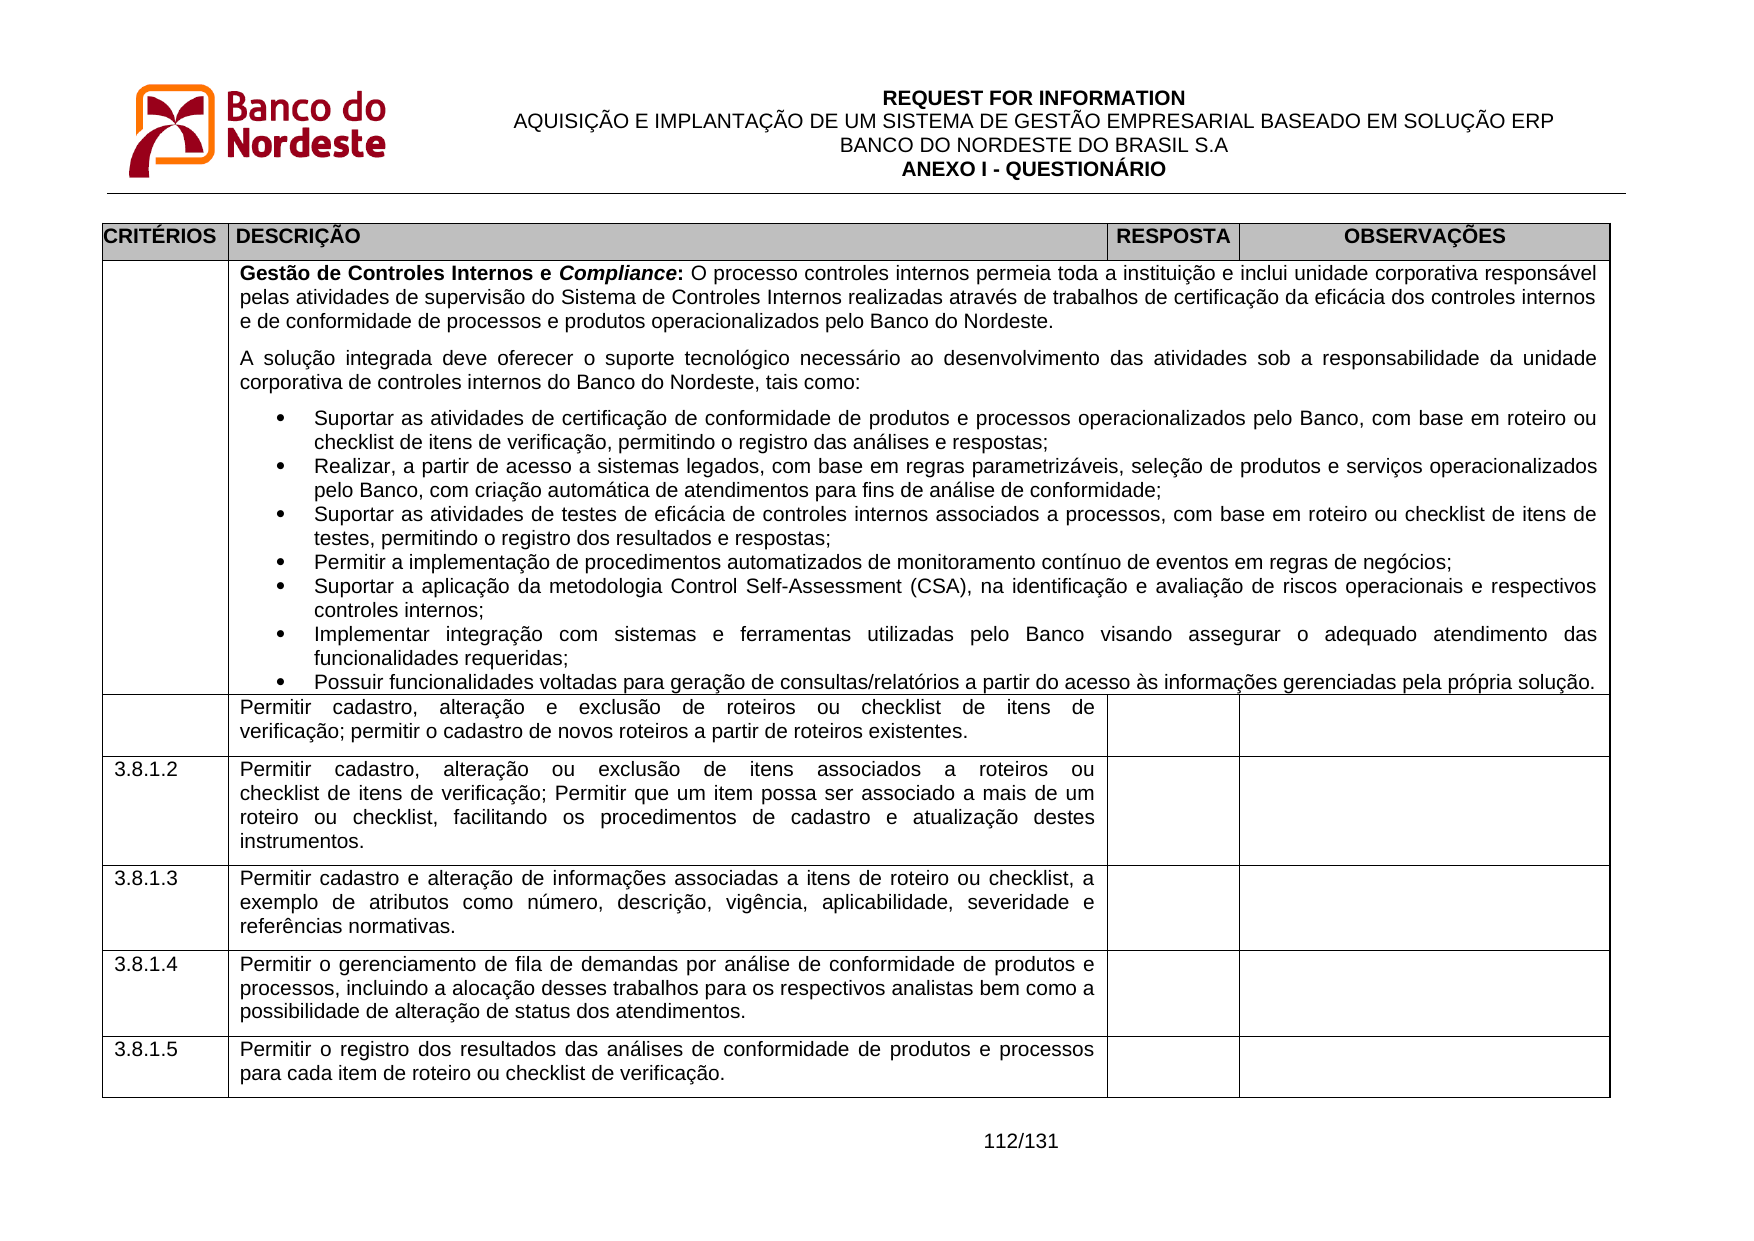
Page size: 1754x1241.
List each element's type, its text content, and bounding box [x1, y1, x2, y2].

table_cell [1240, 951, 1609, 1036]
table_header CRITÉRIOS [103, 224, 228, 260]
table_header DESCRIÇÃO [229, 224, 1107, 260]
table_cell [1108, 951, 1239, 1036]
table_cell [1108, 1037, 1239, 1097]
table_cell [103, 1037, 228, 1097]
table_cell [1240, 866, 1609, 950]
table_cell [1240, 757, 1609, 865]
table_cell [103, 757, 228, 865]
table_cell [103, 261, 228, 694]
table_cell Permitir o registro dos resultados das análises de conformidade de produtos e processos para cada item de roteiro ou checklist de verificação. [229, 1037, 1107, 1097]
table_cell [1240, 695, 1609, 756]
table_cell Permitir o gerenciamento de fila de demandas por análise de conformidade de produtos e processos, incluindo a alocação desses trabalhos para os respectivos analistas bem como a possibilidade de alteração de status dos atendimentos. [229, 951, 1107, 1036]
table_cell Permitir cadastro, alteração ou exclusão de itens associados a roteiros ou checklist de itens de verificação; Permitir que um item possa ser associado a mais de um roteiro ou checklist, facilitando os procedimentos de cadastro e atualização destes instrumentos. [229, 757, 1107, 865]
table_cell Permitir cadastro, alteração e exclusão de roteiros ou checklist de itens de verificação; permitir o cadastro de novos roteiros a partir de roteiros existentes. [229, 695, 1107, 756]
table_cell Gestão de Controles Internos e Compliance: O processo controles internos permeia toda a instituição e inclui unidade corporativa responsável pelas atividades de supervisão do Sistema de Controles Internos realizadas através de trabalhos de certificação da eficácia dos controles internos e de conformidade de processos e produtos operacionalizados pelo Banco do Nordeste. A solução integrada deve oferecer o suporte tecnológico necessário ao desenvolvimento das atividades sob a responsabilidade da unidade corporativa de controles internos do Banco do Nordeste, tais como: Suportar as atividades de certificação de conformidade de produtos e processos operacionalizados pelo Banco, com base em roteiro ou checklist de itens de verificação, permitindo o registro das análises e respostas; Realizar, a partir de acesso a sistemas legados, com base em regras parametrizáveis, seleção de produtos e serviços operacionalizados pelo Banco, com criação automática de atendimentos para fins de análise de conformidade; Suportar as atividades de testes de eficácia de controles internos associados a processos, com base em roteiro ou checklist de itens de testes, permitindo o registro dos resultados e respostas; Permitir a implementação de procedimentos automatizados de monitoramento contínuo de eventos em regras de negócios; Suportar a aplicação da metodologia Control Self-Assessment (CSA), na identificação e avaliação de riscos operacionais e respectivos controles internos; Implementar integração com sistemas e ferramentas utilizadas pelo Banco visando assegurar o adequado atendimento das funcionalidades requeridas; Possuir funcionalidades voltadas para geração de consultas/relatórios a partir do acesso às informações gerenciadas pela própria solução. [229, 261, 1609, 694]
table_header OBSERVAÇÕES [1240, 224, 1609, 260]
table_cell [1108, 695, 1239, 756]
table_cell Permitir cadastro e alteração de informações associadas a itens de roteiro ou checklist, a exemplo de atributos como número, descrição, vigência, aplicabilidade, severidade e referências normativas. [229, 866, 1107, 950]
table_cell [1108, 866, 1239, 950]
table_header RESPOSTA [1108, 224, 1239, 260]
table_cell [1240, 1037, 1609, 1097]
table_cell [103, 695, 228, 756]
table_cell [103, 866, 228, 950]
table_cell [103, 951, 228, 1036]
table_cell [1108, 757, 1239, 865]
